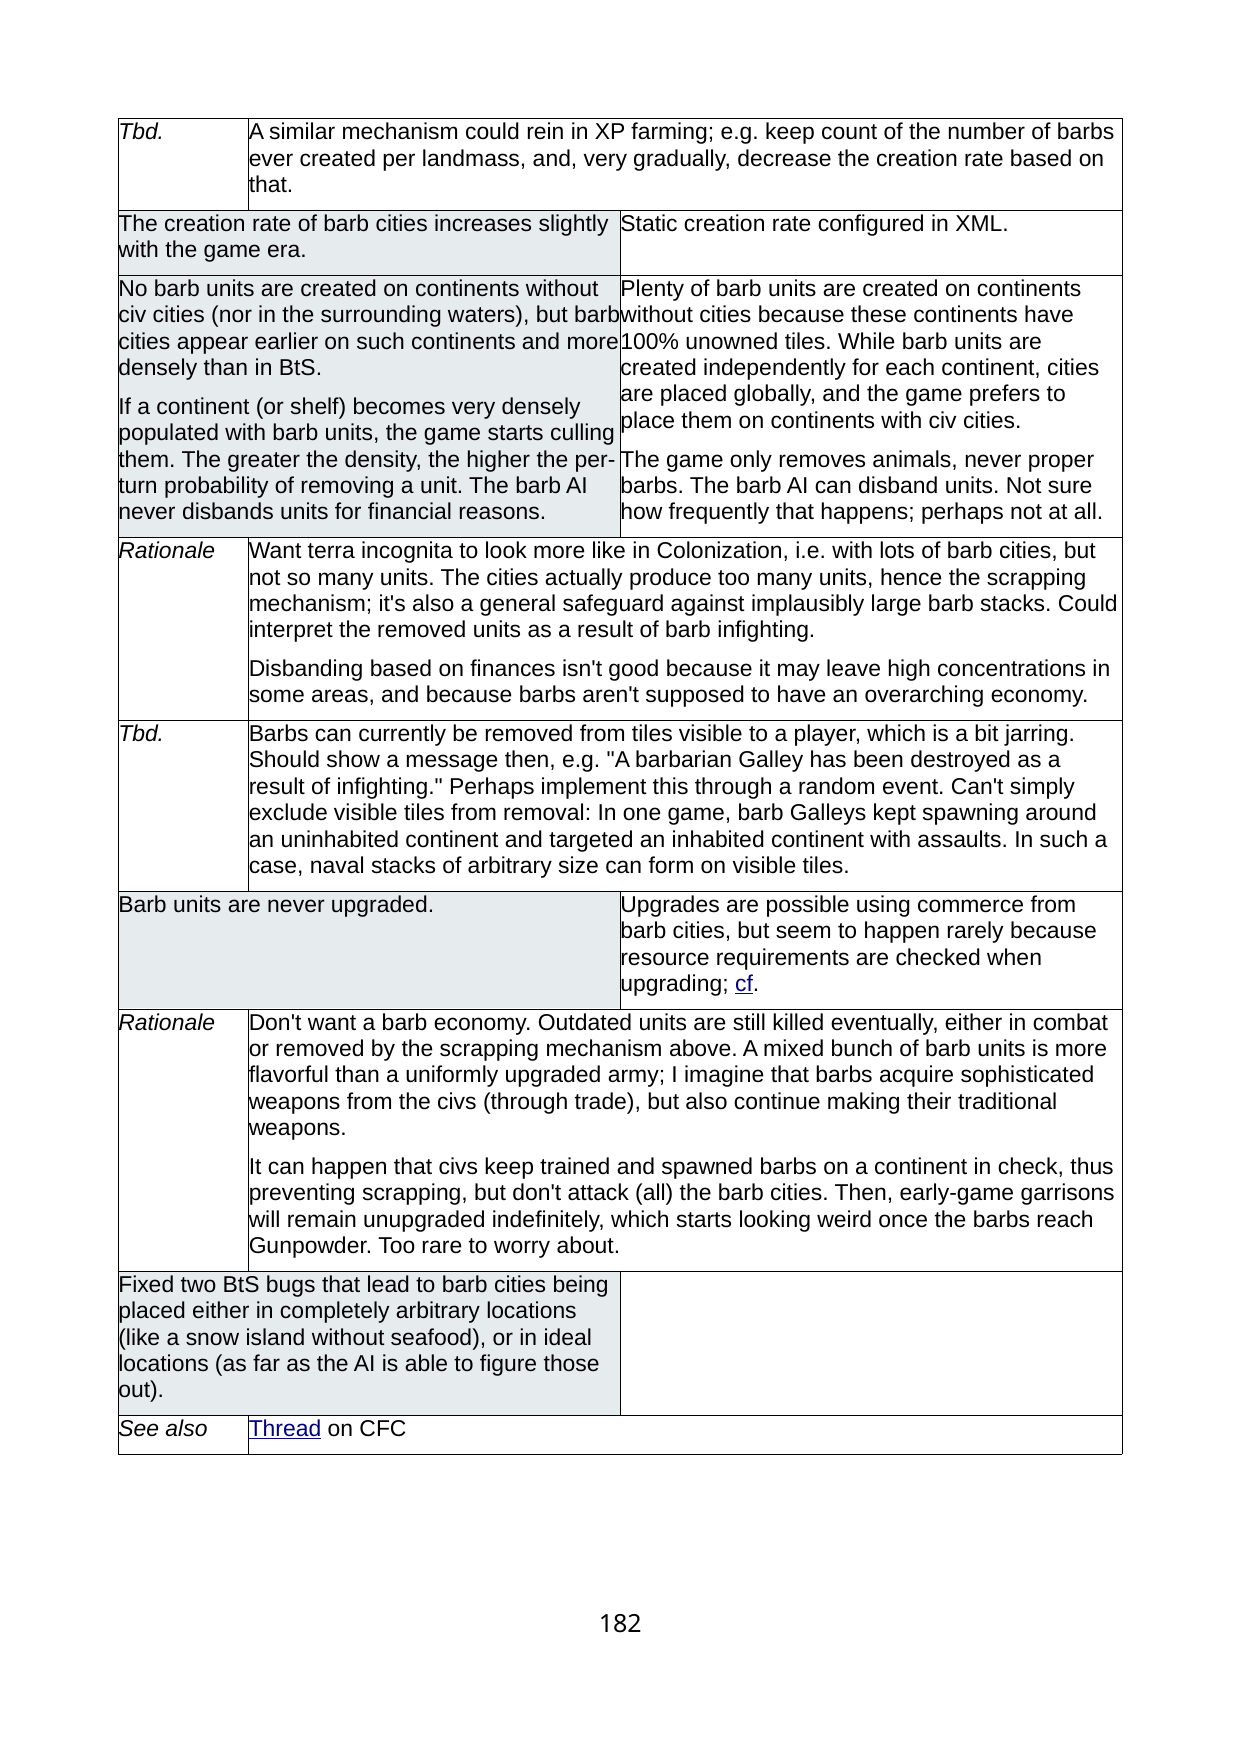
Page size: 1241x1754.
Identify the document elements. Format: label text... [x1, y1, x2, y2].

table_cell Barb units are never upgraded. [119, 892, 620, 1008]
table_cell Rationale [119, 538, 248, 720]
table_cell Fixed two BtS bugs that lead to barb cities being placed either in completely arbitrary locations (like a snow island without seafood), or in ideal locations (as far as the AI is able to figure those out). [119, 1272, 620, 1415]
table_cell Want terra incognita to look more like in Colonization, i.e. with lots of barb cities, but not so many units. The cities actually produce too many units, hence the scrapping mechanism; it's also a general safeguard against implausibly large barb stacks. Could interpret the removed units as a result of barb infighting. Disbanding based on finances isn't good because it may leave high concentrations in some areas, and because barbs aren't supposed to have an overarching economy. [249, 538, 1122, 720]
table_cell Rationale [119, 1010, 248, 1271]
table_cell See also [119, 1416, 248, 1454]
table_cell [621, 1272, 1122, 1415]
table_cell No barb units are created on continents without civ cities (nor in the surrounding waters), but barb cities appear earlier on such continents and more densely than in BtS. If a continent (or shelf) becomes very densely populated with barb units, the game starts culling them. The greater the density, the higher the per-turn probability of removing a unit. The barb AI never disbands units for financial reasons. [119, 276, 620, 537]
table_cell Upgrades are possible using commerce from barb cities, but seem to happen rarely because resource requirements are checked when upgrading; cf. [621, 892, 1122, 1008]
table_cell Tbd. [119, 721, 248, 891]
table_cell Static creation rate configured in XML. [621, 211, 1122, 275]
table_cell A similar mechanism could rein in XP farming; e.g. keep count of the number of barbs ever created per landmass, and, very gradually, decrease the creation rate based on that. [249, 119, 1122, 210]
table_cell Tbd. [119, 119, 248, 210]
table_cell Thread on CFC [249, 1416, 1122, 1454]
table_cell Don't want a barb economy. Outdated units are still killed eventually, either in combat or removed by the scrapping mechanism above. A mixed bunch of barb units is more flavorful than a uniformly upgraded army; I imagine that barbs acquire sophisticated weapons from the civs (through trade), but also continue making their traditional weapons. It can happen that civs keep trained and spawned barbs on a continent in check, thus preventing scrapping, but don't attack (all) the barb cities. Then, early-game garrisons will remain unupgraded indefinitely, which starts looking weird once the barbs reach Gunpowder. Too rare to worry about. [249, 1010, 1122, 1271]
table_cell Plenty of barb units are created on continents without cities because these continents have 100% unowned tiles. While barb units are created independently for each continent, cities are placed globally, and the game prefers to place them on continents with civ cities. The game only removes animals, never proper barbs. The barb AI can disband units. Not sure how frequently that happens; perhaps not at all. [621, 276, 1122, 537]
table_cell The creation rate of barb cities increases slightly with the game era. [119, 211, 620, 275]
table_cell Barbs can currently be removed from tiles visible to a player, which is a bit jarring. Should show a message then, e.g. "A barbarian Galley has been destroyed as a result of infighting." Perhaps implement this through a random event. Can't simply exclude visible tiles from removal: In one game, barb Galleys kept spawning around an uninhabited continent and targeted an inhabited continent with assaults. In such a case, naval stacks of arbitrary size can form on visible tiles. [249, 721, 1122, 891]
